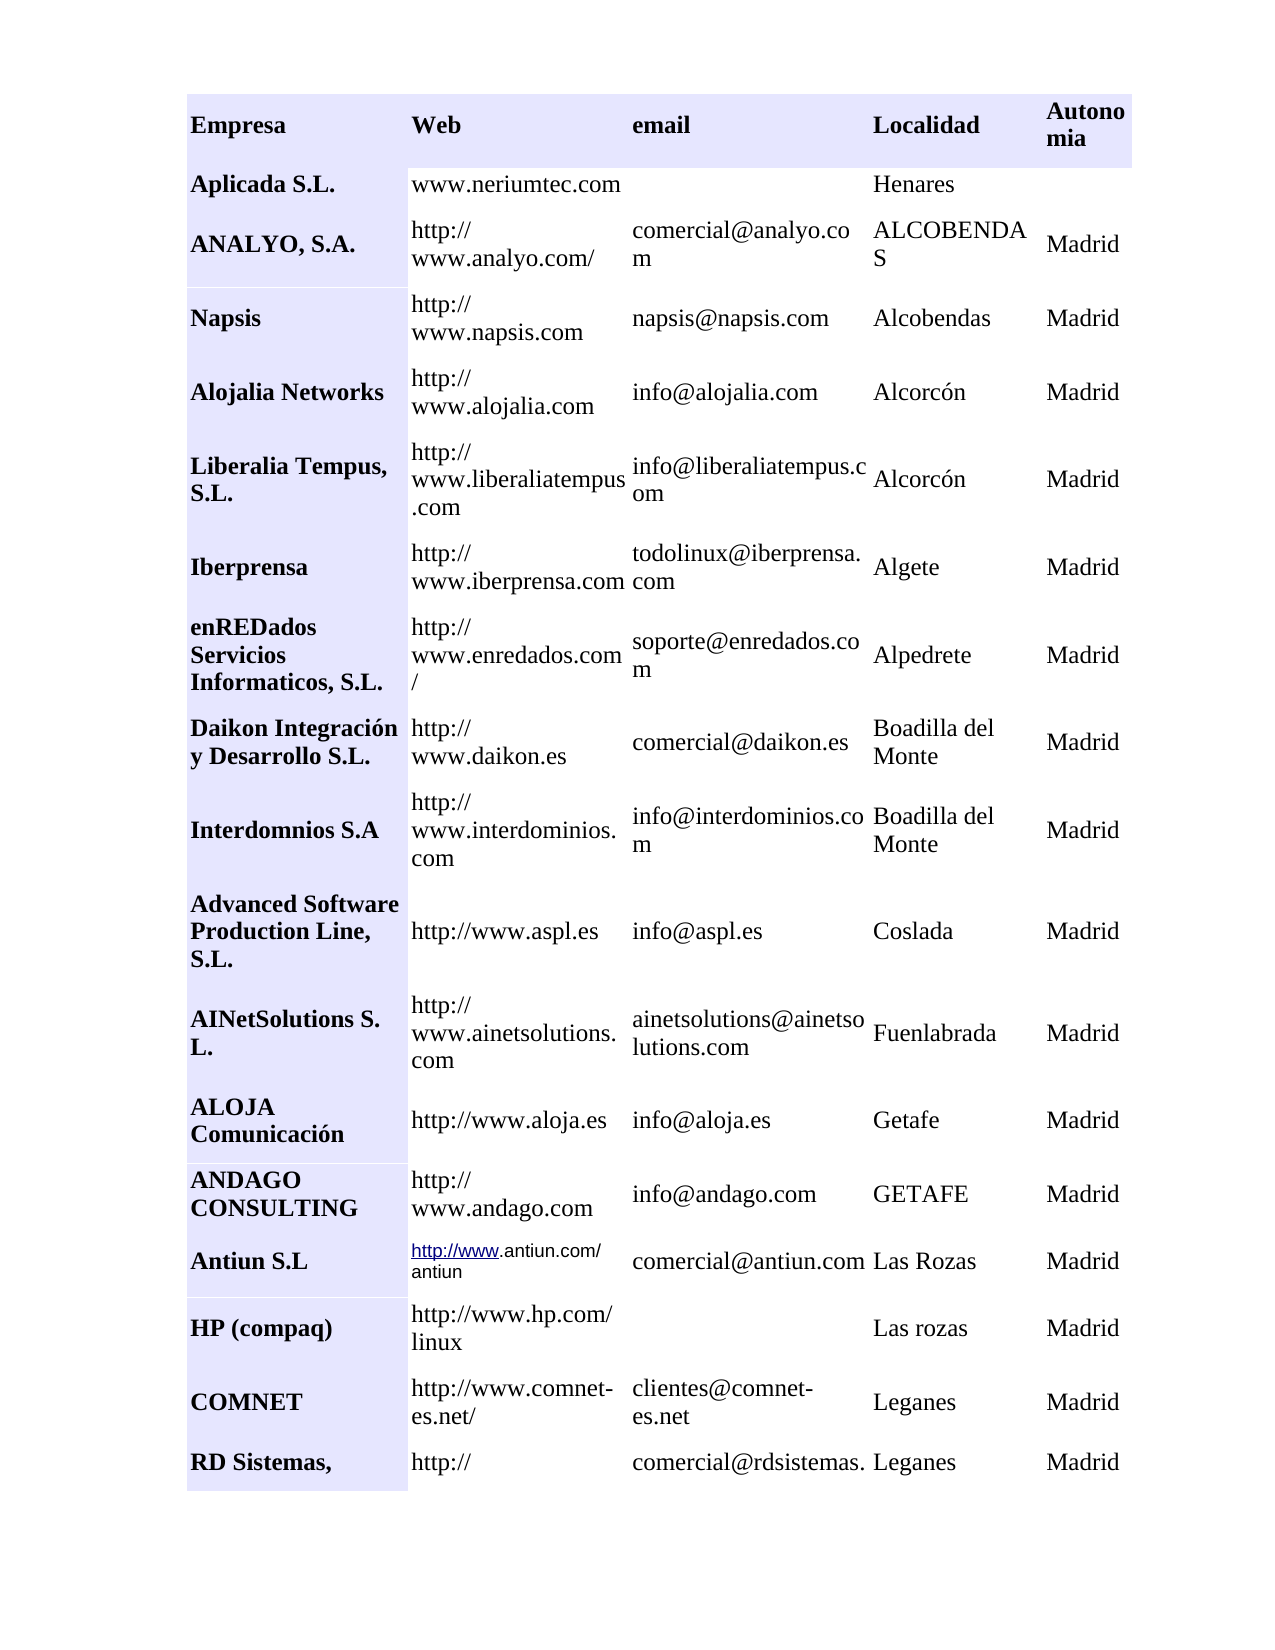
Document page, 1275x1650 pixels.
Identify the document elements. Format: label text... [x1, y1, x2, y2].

table_cell Antiun S.L [187, 1237, 408, 1297]
table_cell Madrid [1043, 1298, 1132, 1371]
table_cell Madrid [1043, 1371, 1132, 1445]
table_cell Madrid [1043, 435, 1132, 536]
table_cell Madrid [1043, 610, 1132, 712]
table_cell info@interdominios.com [629, 785, 870, 887]
table_cell [629, 168, 870, 214]
table_cell comercial@antiun.com [629, 1237, 870, 1297]
table_cell Aplicada S.L. [187, 168, 408, 214]
table_cell Leganes [870, 1445, 1043, 1491]
table_cell [1043, 168, 1132, 214]
table_cell RD Sistemas, [187, 1445, 408, 1491]
table_cell Madrid [1043, 712, 1132, 785]
table_header Localidad [870, 94, 1043, 168]
table_cell [629, 1298, 870, 1371]
table_cell todolinux@iberprensa.com [629, 536, 870, 610]
table_cell info@aloja.es [629, 1090, 870, 1163]
table_header Autonomia [1043, 94, 1132, 168]
table_cell Alcobendas [870, 288, 1043, 361]
table_cell GETAFE [870, 1164, 1043, 1237]
table_cell http://www.hp.com/linux [408, 1298, 629, 1371]
table_cell Madrid [1043, 887, 1132, 988]
table_cell Interdomnios S.A [187, 785, 408, 887]
table_cell Madrid [1043, 288, 1132, 361]
table_cell ALOJA Comunicación [187, 1090, 408, 1163]
table_cell ANDAGO CONSULTING [187, 1164, 408, 1237]
table_cell Madrid [1043, 1090, 1132, 1163]
table_cell http://www.interdominios.com [408, 785, 629, 887]
table_cell http:// [408, 1445, 629, 1491]
table_cell Madrid [1043, 536, 1132, 610]
table_cell http://www.aspl.es [408, 887, 629, 988]
table_cell AINetSolutions S. L. [187, 988, 408, 1090]
table_cell Advanced Software Production Line, S.L. [187, 887, 408, 988]
table_cell Fuenlabrada [870, 988, 1043, 1090]
table_cell Algete [870, 536, 1043, 610]
table_cell info@liberaliatempus.com [629, 435, 870, 536]
table_cell http://www.comnet-es.net/ [408, 1371, 629, 1445]
table_cell napsis@napsis.com [629, 288, 870, 361]
table_cell COMNET [187, 1371, 408, 1445]
table_cell http://www.iberprensa.com [408, 536, 629, 610]
table_cell Madrid [1043, 1164, 1132, 1237]
table_cell http://www.enredados.com/ [408, 610, 629, 712]
table_cell http://www.andago.com [408, 1164, 629, 1237]
table_cell Madrid [1043, 988, 1132, 1090]
table_header Empresa [187, 94, 408, 168]
table_cell http://www.napsis.com [408, 288, 629, 361]
table_cell http://www.alojalia.com [408, 361, 629, 435]
table_cell Madrid [1043, 785, 1132, 887]
table_cell http://www.liberaliatempus.com [408, 435, 629, 536]
table_cell Alcorcón [870, 361, 1043, 435]
table_cell Coslada [870, 887, 1043, 988]
table_cell comercial@analyo.com [629, 214, 870, 287]
table_cell http://www.ainetsolutions.com [408, 988, 629, 1090]
table_header email [629, 94, 870, 168]
table_cell Madrid [1043, 214, 1132, 287]
table_cell Alcorcón [870, 435, 1043, 536]
table_cell HP (compaq) [187, 1298, 408, 1371]
table_cell Henares [870, 168, 1043, 214]
table_cell Las Rozas [870, 1237, 1043, 1297]
table_cell comercial@daikon.es [629, 712, 870, 785]
table_cell Alojalia Networks [187, 361, 408, 435]
table_cell Madrid [1043, 1445, 1132, 1491]
table_cell Las rozas [870, 1298, 1043, 1371]
table_cell Getafe [870, 1090, 1043, 1163]
table_cell Leganes [870, 1371, 1043, 1445]
table_header Web [408, 94, 629, 168]
table_cell info@alojalia.com [629, 361, 870, 435]
table_cell Liberalia Tempus, S.L. [187, 435, 408, 536]
table_cell Madrid [1043, 1237, 1132, 1297]
table_cell Napsis [187, 288, 408, 361]
table_cell info@andago.com [629, 1164, 870, 1237]
table_cell Alpedrete [870, 610, 1043, 712]
table_cell http://www.daikon.es [408, 712, 629, 785]
table_cell http://www.analyo.com/ [408, 214, 629, 287]
table_cell info@aspl.es [629, 887, 870, 988]
table_cell comercial@rdsistemas. [629, 1445, 870, 1491]
table_cell http://www.antiun.com/antiun [408, 1237, 629, 1297]
table_cell ANALYO, S.A. [187, 214, 408, 287]
table_cell www.neriumtec.com [408, 168, 629, 214]
table_cell enREDados Servicios Informaticos, S.L. [187, 610, 408, 712]
table_cell clientes@comnet-es.net [629, 1371, 870, 1445]
table_cell ALCOBENDAS [870, 214, 1043, 287]
table_cell Boadilla del Monte [870, 785, 1043, 887]
table_cell Iberprensa [187, 536, 408, 610]
table_cell Daikon Integración y Desarrollo S.L. [187, 712, 408, 785]
table_cell http://www.aloja.es [408, 1090, 629, 1163]
table_cell ainetsolutions@ainetsolutions.com [629, 988, 870, 1090]
table_cell Madrid [1043, 361, 1132, 435]
table_cell soporte@enredados.com [629, 610, 870, 712]
table_cell Boadilla del Monte [870, 712, 1043, 785]
